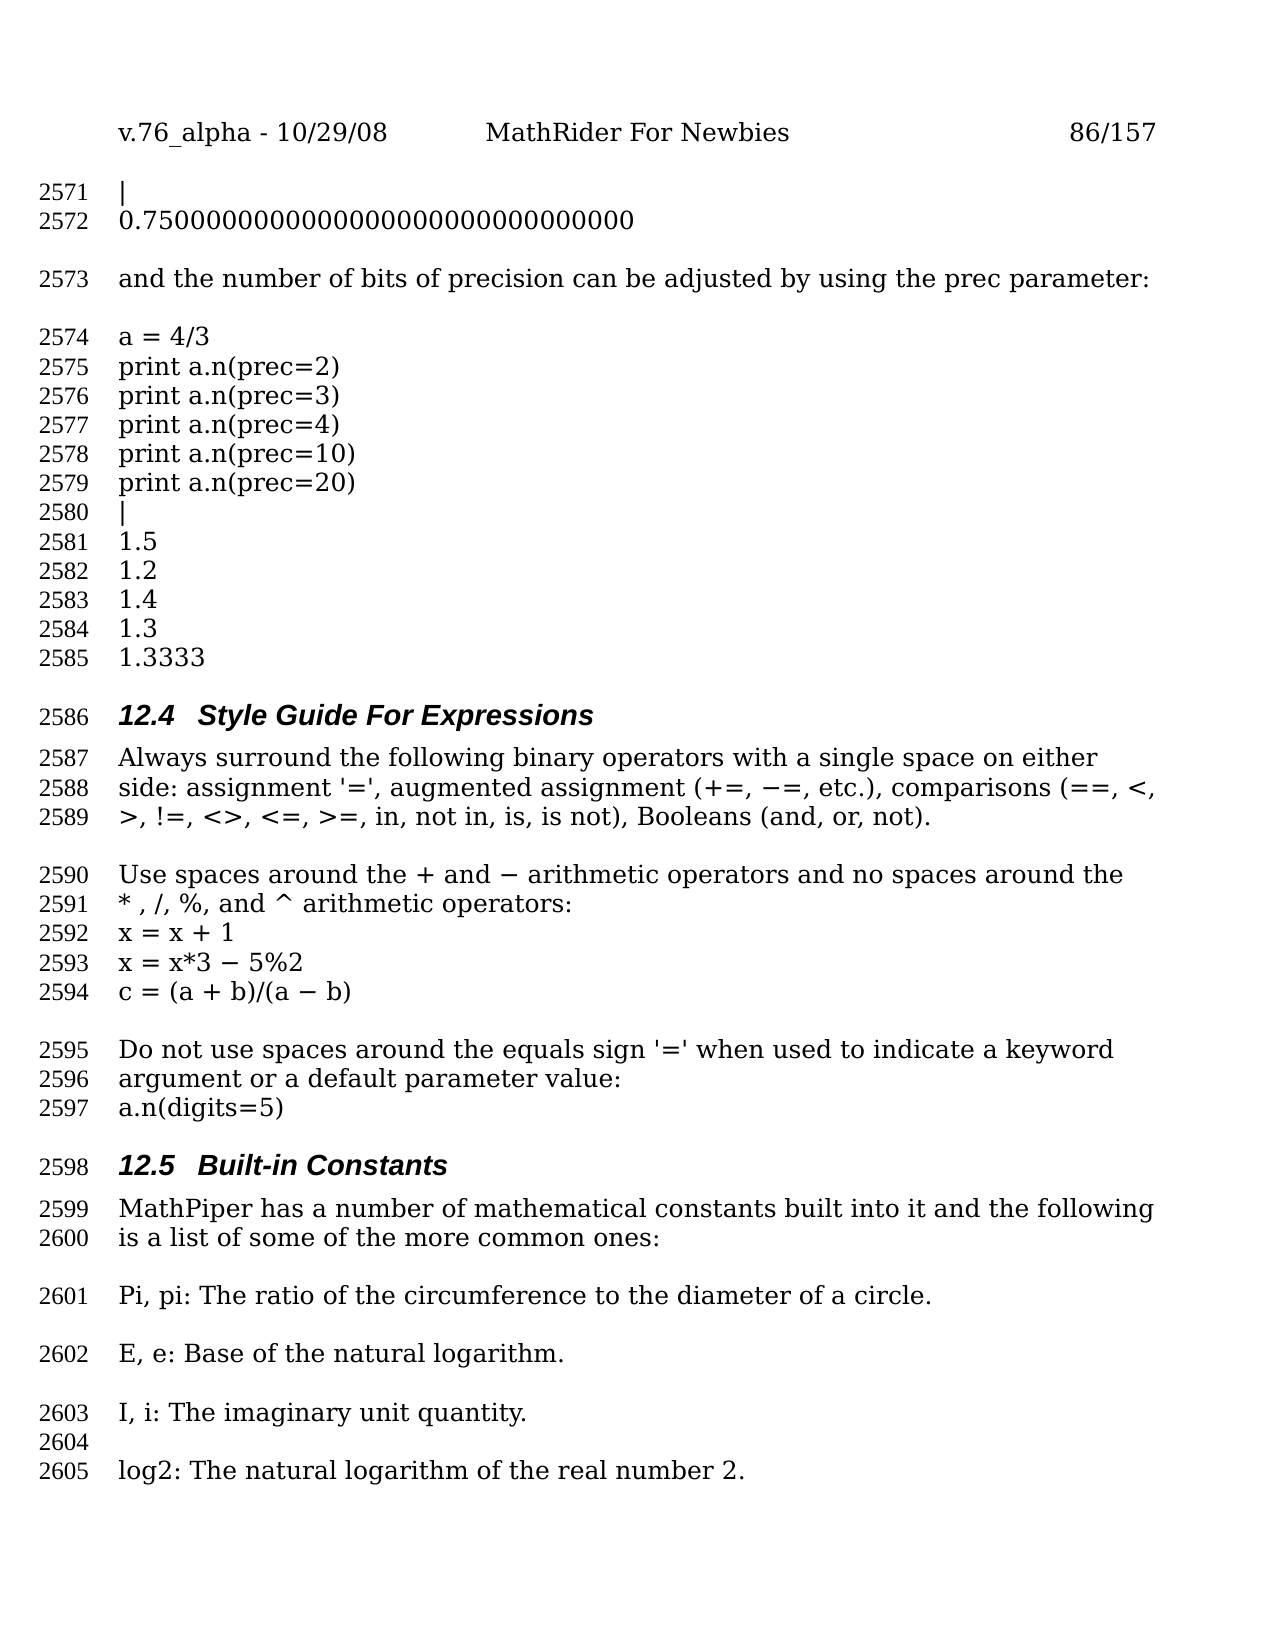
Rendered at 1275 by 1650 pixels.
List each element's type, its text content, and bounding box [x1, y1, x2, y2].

text 1.2 [118, 556, 1157, 585]
text Use spaces around the + and − arithmetic operators and no spaces around the * , /, %, and ^ arithmetic operators: [118, 860, 1157, 919]
text | [118, 177, 1157, 206]
text Always surround the following binary operators with a single space on either side: assignment '=', augmented assignment (+=, −=, etc.), comparisons (==, <, >, !=, <>, <=, >=, in, not in, is, is not), Booleans (and, or, not). [118, 744, 1157, 831]
subtitle Style Guide For Expressions [118, 698, 1157, 731]
text print a.n(prec=10) [118, 439, 1157, 468]
text print a.n(prec=3) [118, 381, 1157, 410]
subtitle Built-in Constants [118, 1148, 1157, 1181]
text Do not use spaces around the equals sign '=' when used to indicate a keyword argument or a default parameter value: [118, 1035, 1157, 1094]
text E, e: Base of the natural logarithm. [118, 1340, 1157, 1369]
text 0.7500000000000000000000000000000 [118, 206, 1157, 235]
text print a.n(prec=2) [118, 352, 1157, 381]
text MathPiper has a number of mathematical constants built into it and the following is a list of some of the more common ones: [118, 1194, 1157, 1252]
text Pi, pi: The ratio of the circumference to the diameter of a circle. [118, 1281, 1157, 1311]
text 1.3333 [118, 643, 1157, 673]
text c = (a + b)/(a − b) [118, 977, 1157, 1006]
text print a.n(prec=4) [118, 410, 1157, 439]
text x = x*3 − 5%2 [118, 948, 1157, 977]
text a = 4/3 [118, 323, 1157, 352]
text and the number of bits of precision can be adjusted by using the prec parameter: [118, 264, 1157, 293]
text 1.4 [118, 585, 1157, 614]
text 1.5 [118, 527, 1157, 556]
text print a.n(prec=20) [118, 468, 1157, 498]
text 1.3 [118, 614, 1157, 643]
text | [118, 498, 1157, 527]
text log2: The natural logarithm of the real number 2. [118, 1456, 1157, 1486]
text I, i: The imaginary unit quantity. [118, 1398, 1157, 1427]
text a.n(digits=5) [118, 1094, 1157, 1123]
text x = x + 1 [118, 919, 1157, 948]
